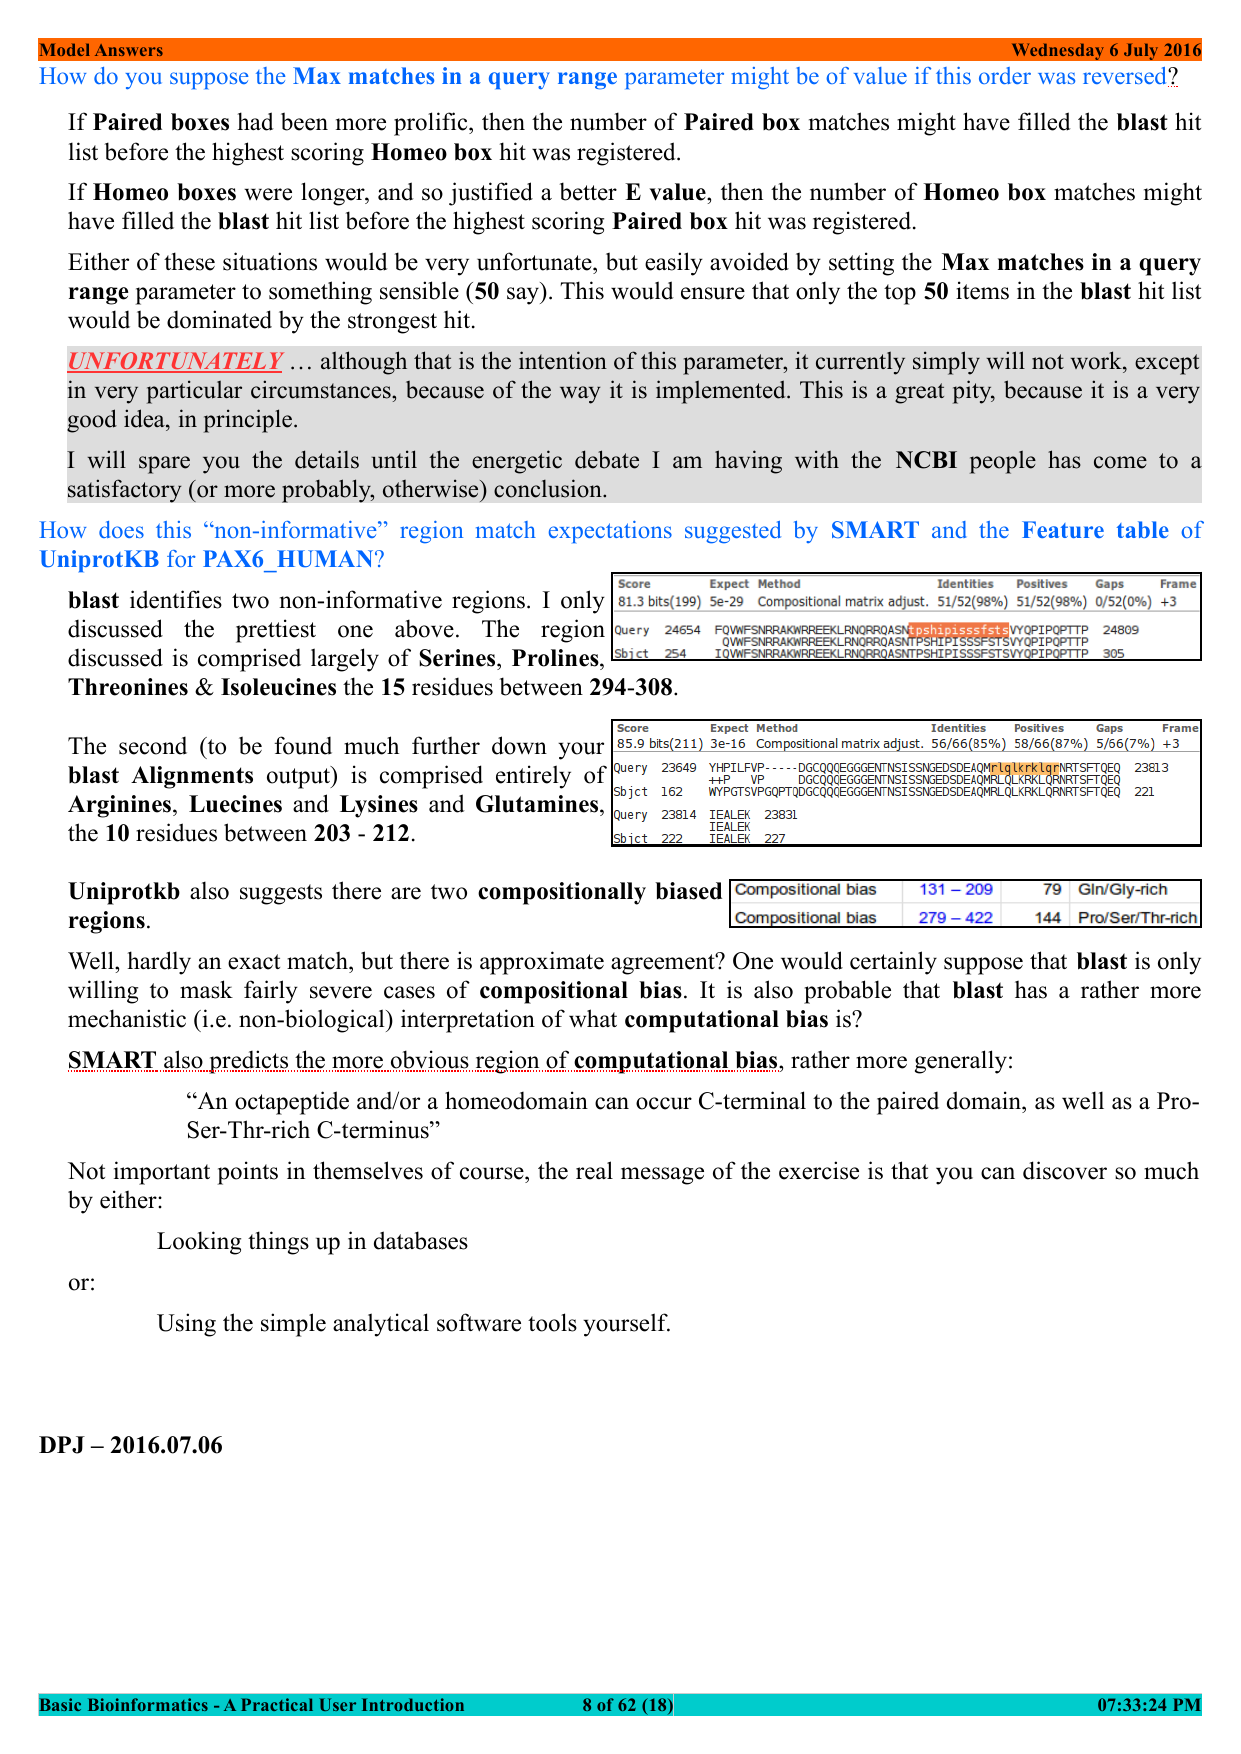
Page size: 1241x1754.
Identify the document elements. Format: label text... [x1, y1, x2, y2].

text How do you suppose the Max matches in a query range parameter might be of value if this order was reversed? [38, 61, 1202, 89]
picture [731, 881, 1200, 926]
text I will spare you the details until the energetic debate I am having with the NCBI people has come to a satisfactory (or more probably, otherwise) conclusion. [67, 445, 1202, 503]
text Not important points in themselves of course, the real message of the exercise is that you can discover so much by either: [68, 1156, 1202, 1214]
text If Paired boxes had been more prolific, then the number of Paired box matches might have filled the blast hit list before the highest scoring Homeo box hit was registered. [68, 107, 1202, 165]
text SMART also predicts the more obvious region of computational bias, rather more generally: [68, 1045, 1202, 1074]
text DPJ – 2016.07.06 [38, 1430, 1202, 1459]
text Uniprotkb also suggests there are two compositionally biased regions. [68, 876, 1202, 934]
text or: [68, 1267, 1202, 1296]
text Either of these situations would be very unfortunate, but easily avoided by setting the Max matches in a query range parameter to something sensible (50 say). This would ensure that only the top 50 items in the blast hit list would be dominated by the strongest hit. [68, 247, 1202, 334]
text If Homeo boxes were longer, and so justified a better E value, then the number of Homeo box matches might have filled the blast hit list before the highest scoring Paired box hit was registered. [68, 177, 1202, 235]
picture [613, 721, 1200, 844]
text Looking things up in databases [157, 1226, 1202, 1255]
text The second (to be found much further down your blast Alignments output) is comprised entirely of Arginines, Luecines and Lysines and Glutamines, the 10 residues between 203 - 212. [68, 731, 611, 847]
text “An octapeptide and/or a homeodomain can occur C-terminal to the paired domain, as well as a Pro-Ser-Thr-rich C-terminus” [186, 1086, 1202, 1144]
text Well, hardly an exact match, but there is approximate agreement? One would certainly suppose that blast is only willing to mask fairly severe cases of compositional bias. It is also probable that blast has a rather more mechanistic (i.e. non-biological) interpretation of what computational bias is? [68, 946, 1202, 1033]
text UNFORTUNATELY … although that is the intention of this parameter, it currently simply will not work, except in very particular circumstances, because of the way it is implemented. This is a great pity, because it is a very good idea, in principle. [67, 346, 1202, 433]
text How does this “non-informative” region match expectations suggested by SMART and the Feature table of UniprotKB for PAX6_HUMAN? [38, 515, 1202, 573]
text Using the simple analytical software tools yourself. [157, 1307, 1202, 1336]
text blast identifies two non-informative regions. I only discussed the prettiest one above. The region discussed is comprised largely of Serines, Prolines, Threonines & Isoleucines the 15 residues between 294-308. [68, 585, 1202, 701]
picture [613, 574, 1200, 659]
